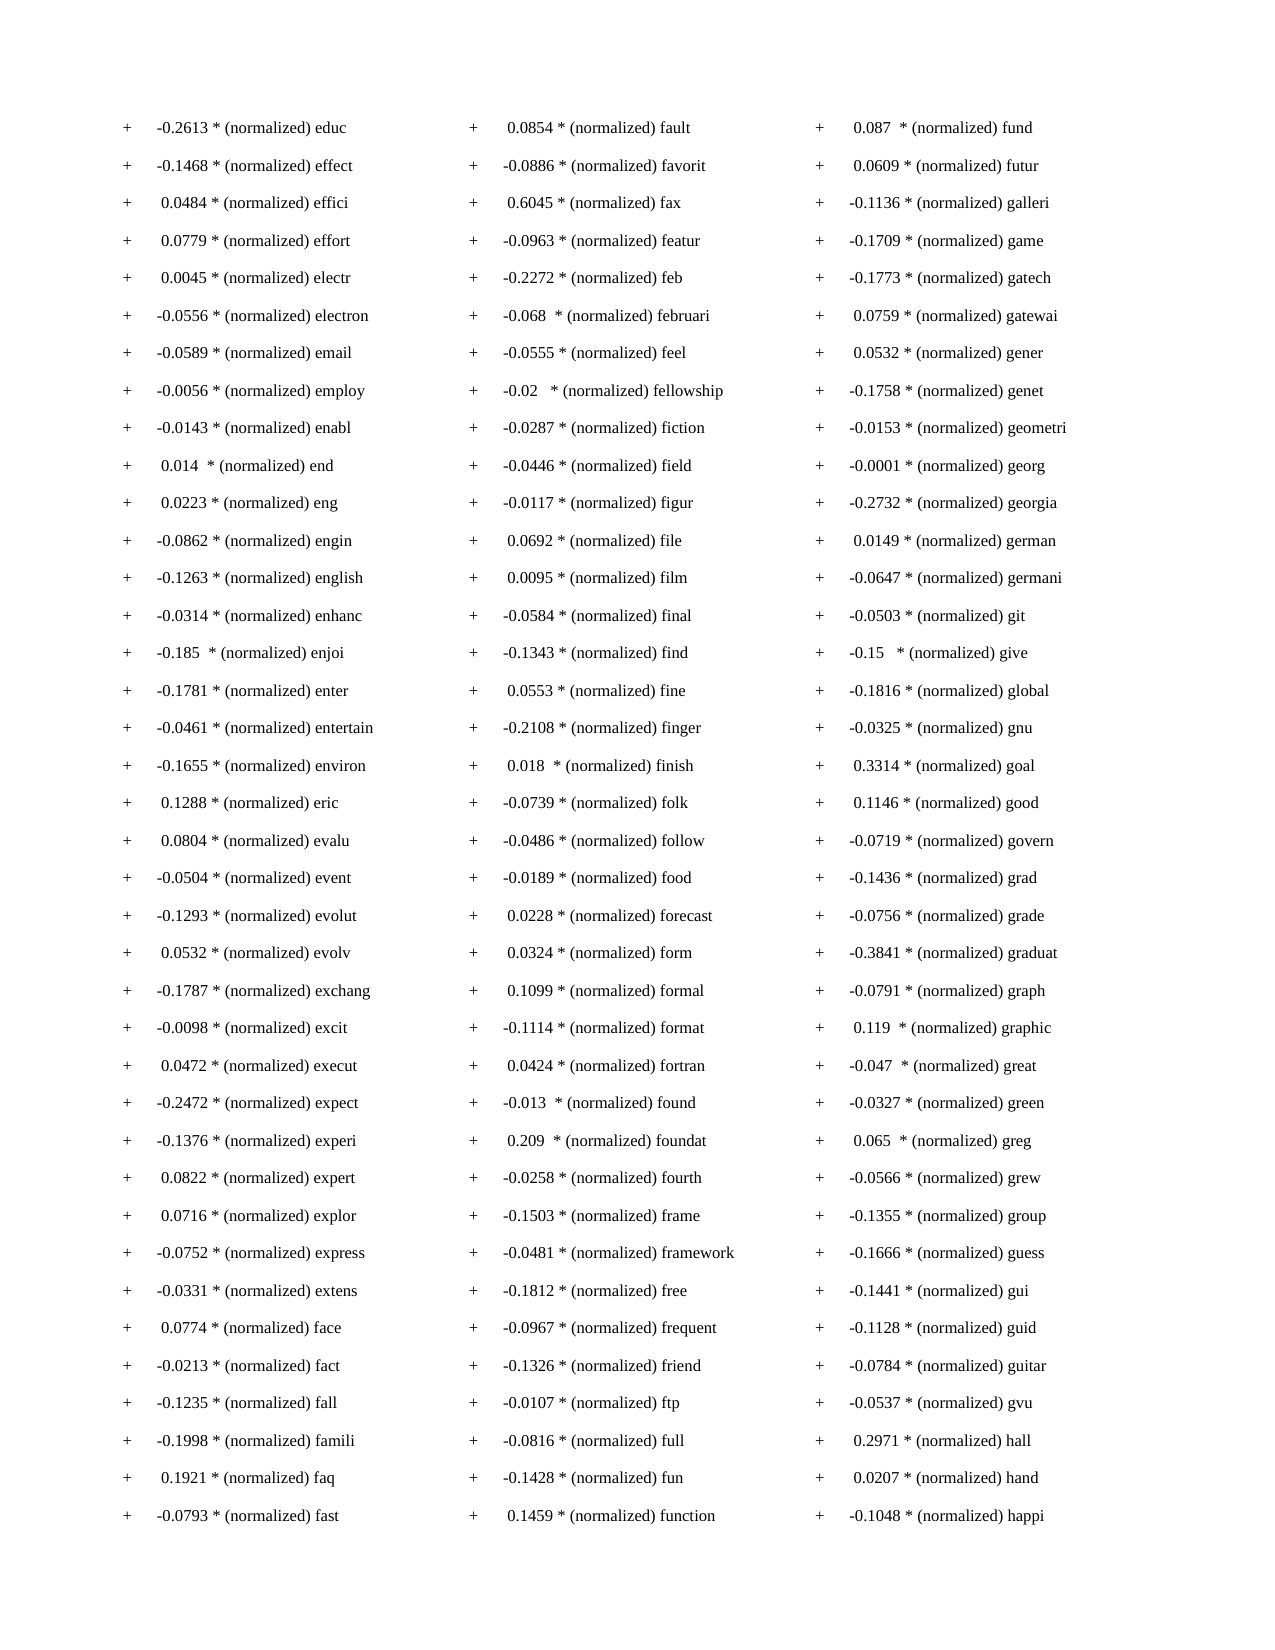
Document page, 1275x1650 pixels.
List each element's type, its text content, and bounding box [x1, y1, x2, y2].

text + -0.0504 * (normalized) event [118, 868, 464, 887]
text + -0.0153 * (normalized) geometri [811, 418, 1157, 437]
text + -0.0752 * (normalized) express [118, 1243, 464, 1262]
text + 0.0759 * (normalized) gatewai [811, 306, 1157, 325]
text + 0.0207 * (normalized) hand [811, 1468, 1157, 1487]
text + 0.0774 * (normalized) face [118, 1318, 464, 1337]
text + -0.1048 * (normalized) happi [811, 1506, 1157, 1525]
text + 0.0472 * (normalized) execut [118, 1056, 464, 1075]
text + -0.1998 * (normalized) famili [118, 1431, 464, 1450]
text + -0.1235 * (normalized) fall [118, 1393, 464, 1412]
text + 0.065 * (normalized) greg [811, 1131, 1157, 1150]
text + -0.1816 * (normalized) global [811, 681, 1157, 700]
text + -0.1326 * (normalized) friend [464, 1356, 811, 1375]
text + -0.0213 * (normalized) fact [118, 1356, 464, 1375]
text + -0.0537 * (normalized) gvu [811, 1393, 1157, 1412]
text + -0.0566 * (normalized) grew [811, 1168, 1157, 1187]
text + -0.1787 * (normalized) exchang [118, 981, 464, 1000]
text + 0.014 * (normalized) end [118, 456, 464, 475]
text + -0.15 * (normalized) give [811, 643, 1157, 662]
text + -0.1428 * (normalized) fun [464, 1468, 811, 1487]
text + 0.0045 * (normalized) electr [118, 268, 464, 287]
text + -0.1655 * (normalized) environ [118, 756, 464, 775]
text + -0.1136 * (normalized) galleri [811, 193, 1157, 212]
text + -0.1343 * (normalized) find [464, 643, 811, 662]
text + 0.0532 * (normalized) evolv [118, 943, 464, 962]
text + -0.185 * (normalized) enjoi [118, 643, 464, 662]
text + 0.1099 * (normalized) formal [464, 981, 811, 1000]
text + 0.018 * (normalized) finish [464, 756, 811, 775]
text + 0.2971 * (normalized) hall [811, 1431, 1157, 1450]
text + -0.0967 * (normalized) frequent [464, 1318, 811, 1337]
text + -0.0258 * (normalized) fourth [464, 1168, 811, 1187]
text + -0.0107 * (normalized) ftp [464, 1393, 811, 1412]
text + 0.0822 * (normalized) expert [118, 1168, 464, 1187]
text + -0.1758 * (normalized) genet [811, 381, 1157, 400]
text + 0.087 * (normalized) fund [811, 118, 1157, 137]
text + -0.0503 * (normalized) git [811, 606, 1157, 625]
text + -0.0189 * (normalized) food [464, 868, 811, 887]
text + -0.0481 * (normalized) framework [464, 1243, 811, 1262]
text + -0.2732 * (normalized) georgia [811, 493, 1157, 512]
text + 0.0779 * (normalized) effort [118, 231, 464, 250]
text + -0.1666 * (normalized) guess [811, 1243, 1157, 1262]
text + -0.0325 * (normalized) gnu [811, 718, 1157, 737]
text + -0.0117 * (normalized) figur [464, 493, 811, 512]
text + -0.1709 * (normalized) game [811, 231, 1157, 250]
text + 0.119 * (normalized) graphic [811, 1018, 1157, 1037]
text + 0.0095 * (normalized) film [464, 568, 811, 587]
text + -0.0886 * (normalized) favorit [464, 156, 811, 175]
text + 0.1921 * (normalized) faq [118, 1468, 464, 1487]
text + -0.1773 * (normalized) gatech [811, 268, 1157, 287]
text + -0.1114 * (normalized) format [464, 1018, 811, 1037]
text + -0.0719 * (normalized) govern [811, 831, 1157, 850]
text + -0.0331 * (normalized) extens [118, 1281, 464, 1300]
text + 0.1459 * (normalized) function [464, 1506, 811, 1525]
text + 0.0324 * (normalized) form [464, 943, 811, 962]
text + -0.0647 * (normalized) germani [811, 568, 1157, 587]
text + -0.2472 * (normalized) expect [118, 1093, 464, 1112]
text + -0.1503 * (normalized) frame [464, 1206, 811, 1225]
text + -0.2613 * (normalized) educ [118, 118, 464, 137]
text + 0.6045 * (normalized) fax [464, 193, 811, 212]
text + -0.0589 * (normalized) email [118, 343, 464, 362]
text + -0.1376 * (normalized) experi [118, 1131, 464, 1150]
text + 0.0532 * (normalized) gener [811, 343, 1157, 362]
text + -0.047 * (normalized) great [811, 1056, 1157, 1075]
text + -0.0098 * (normalized) excit [118, 1018, 464, 1037]
text + -0.1468 * (normalized) effect [118, 156, 464, 175]
text + -0.0446 * (normalized) field [464, 456, 811, 475]
text + -0.1441 * (normalized) gui [811, 1281, 1157, 1300]
text + -0.0056 * (normalized) employ [118, 381, 464, 400]
text + -0.0001 * (normalized) georg [811, 456, 1157, 475]
text + 0.0716 * (normalized) explor [118, 1206, 464, 1225]
text + -0.0791 * (normalized) graph [811, 981, 1157, 1000]
text + -0.0816 * (normalized) full [464, 1431, 811, 1450]
text + 0.209 * (normalized) foundat [464, 1131, 811, 1150]
text + -0.1436 * (normalized) grad [811, 868, 1157, 887]
text + 0.0228 * (normalized) forecast [464, 906, 811, 925]
text + 0.0609 * (normalized) futur [811, 156, 1157, 175]
text + -0.1781 * (normalized) enter [118, 681, 464, 700]
text + -0.3841 * (normalized) graduat [811, 943, 1157, 962]
text + -0.0287 * (normalized) fiction [464, 418, 811, 437]
text + -0.1263 * (normalized) english [118, 568, 464, 587]
text + -0.0486 * (normalized) follow [464, 831, 811, 850]
text + -0.2108 * (normalized) finger [464, 718, 811, 737]
text + 0.3314 * (normalized) goal [811, 756, 1157, 775]
text + -0.068 * (normalized) februari [464, 306, 811, 325]
text + -0.0784 * (normalized) guitar [811, 1356, 1157, 1375]
text + -0.0143 * (normalized) enabl [118, 418, 464, 437]
text + 0.0424 * (normalized) fortran [464, 1056, 811, 1075]
text + 0.1288 * (normalized) eric [118, 793, 464, 812]
text + 0.0223 * (normalized) eng [118, 493, 464, 512]
text + 0.0484 * (normalized) effici [118, 193, 464, 212]
text + -0.0793 * (normalized) fast [118, 1506, 464, 1525]
text + -0.0584 * (normalized) final [464, 606, 811, 625]
text + -0.02 * (normalized) fellowship [464, 381, 811, 400]
text + -0.1128 * (normalized) guid [811, 1318, 1157, 1337]
text + -0.1293 * (normalized) evolut [118, 906, 464, 925]
text + -0.0461 * (normalized) entertain [118, 718, 464, 737]
text + -0.2272 * (normalized) feb [464, 268, 811, 287]
text + -0.1812 * (normalized) free [464, 1281, 811, 1300]
text + -0.013 * (normalized) found [464, 1093, 811, 1112]
text + -0.0327 * (normalized) green [811, 1093, 1157, 1112]
text + 0.0553 * (normalized) fine [464, 681, 811, 700]
text + -0.0556 * (normalized) electron [118, 306, 464, 325]
text + 0.0149 * (normalized) german [811, 531, 1157, 550]
text + 0.0692 * (normalized) file [464, 531, 811, 550]
text + -0.0314 * (normalized) enhanc [118, 606, 464, 625]
text + 0.0804 * (normalized) evalu [118, 831, 464, 850]
text + 0.0854 * (normalized) fault [464, 118, 811, 137]
text + -0.0963 * (normalized) featur [464, 231, 811, 250]
text + -0.0555 * (normalized) feel [464, 343, 811, 362]
text + -0.0739 * (normalized) folk [464, 793, 811, 812]
text + 0.1146 * (normalized) good [811, 793, 1157, 812]
text + -0.0862 * (normalized) engin [118, 531, 464, 550]
text + -0.1355 * (normalized) group [811, 1206, 1157, 1225]
text + -0.0756 * (normalized) grade [811, 906, 1157, 925]
